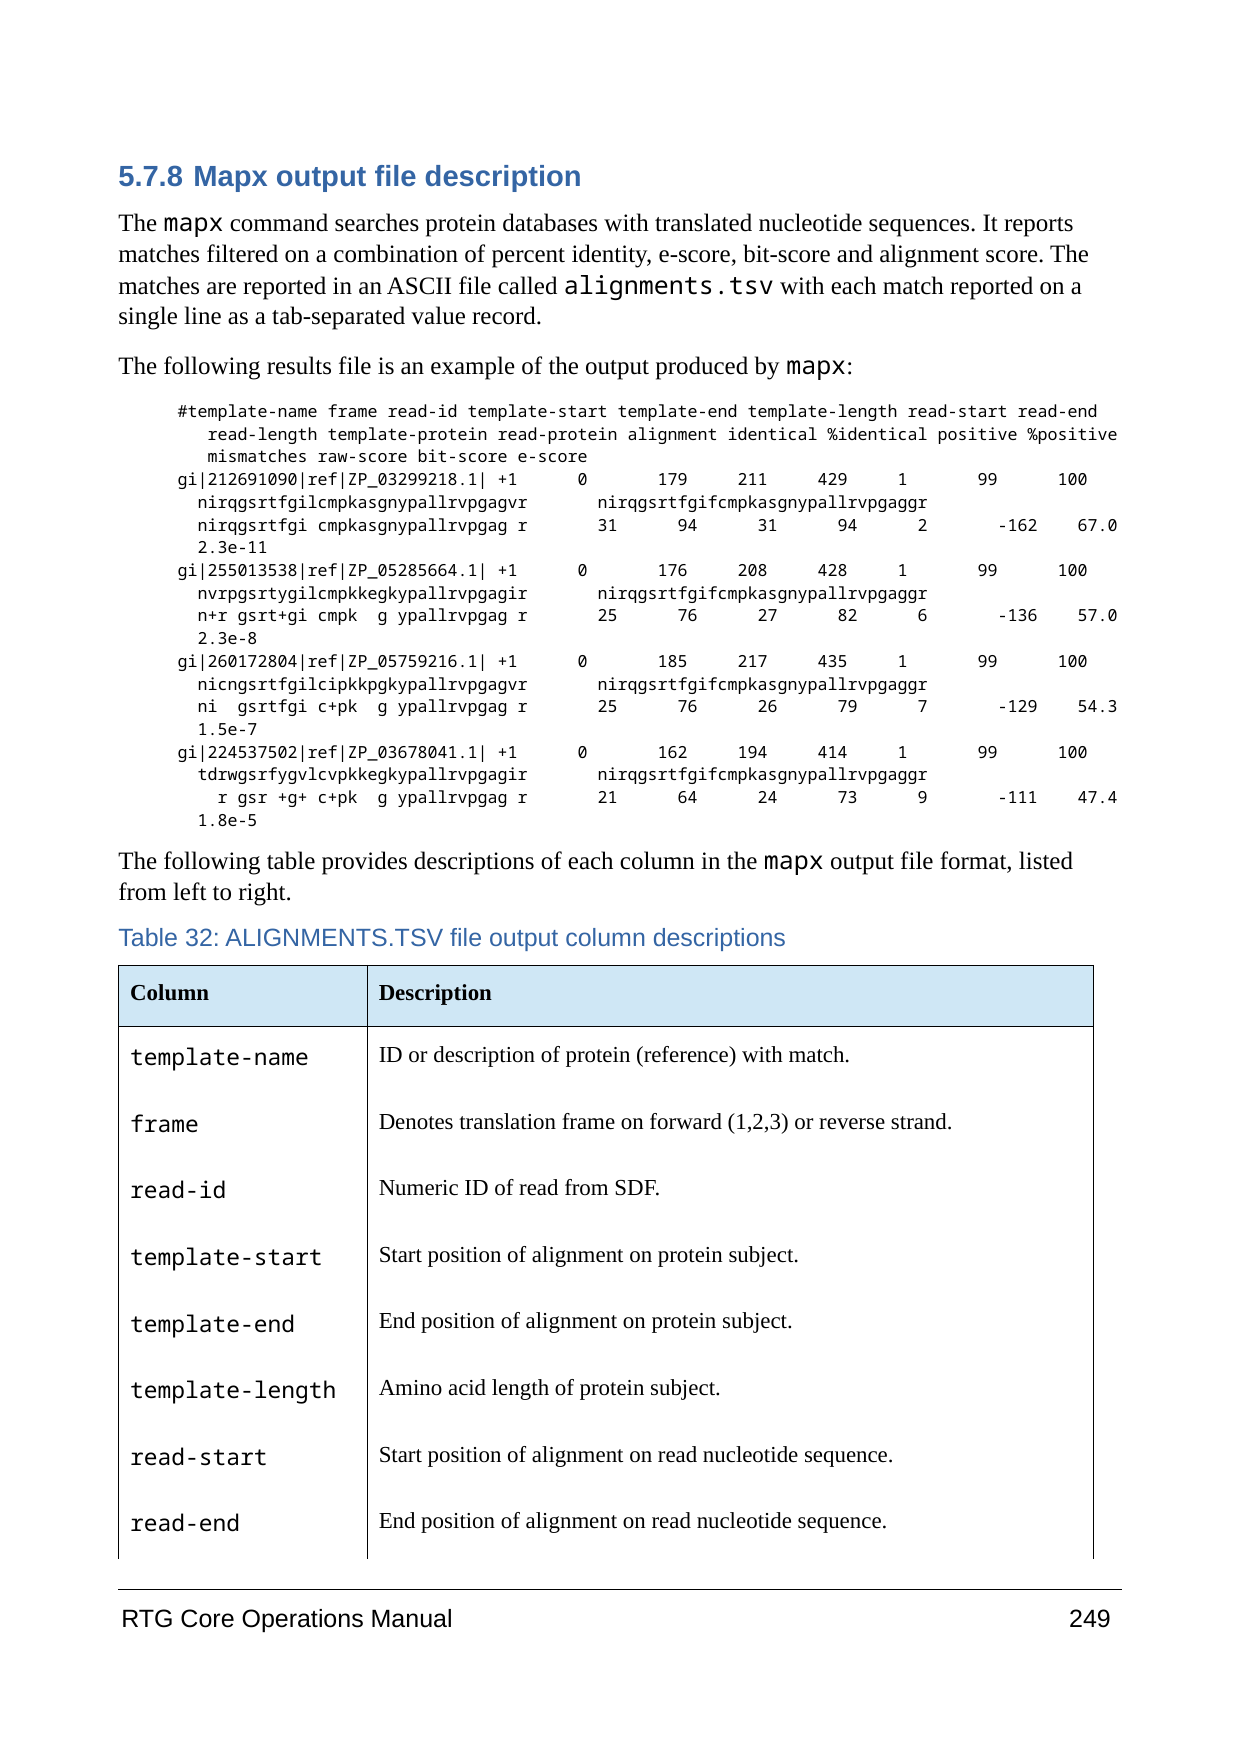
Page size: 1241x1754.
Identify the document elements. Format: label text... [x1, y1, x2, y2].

text The mapx command searches protein databases with translated nucleotide sequences. It reports matches filtered on a combination of percent identity, e-score, bit-score and alignment score. The matches are reported in an ASCII file called alignments.tsv with each match reported on a single line as a tab-separated value record. [118, 204, 1122, 330]
text gi|255013538|ref|ZP_05285664.1| +1 0 176 208 428 1 99 100 nvrpgsrtygilcmpkkegkypallrvpgagir nirqgsrtfgifcmpkasgnypallrvpgaggr n+r gsrt+gi cmpk g ypallrvpgag r 25 76 27 82 6 -136 57.0 2.3e-8 [177, 559, 1122, 649]
text The following results file is an example of the output produced by mapx: [118, 348, 1122, 382]
table_cell read-end [119, 1493, 367, 1559]
table_cell template-end [119, 1293, 367, 1359]
table_cell Numeric ID of read from SDF. [368, 1160, 1093, 1226]
table_cell read-id [119, 1160, 367, 1226]
subtitle Mapx output file description [118, 159, 1122, 192]
table_cell Start position of alignment on read nucleotide sequence. [368, 1426, 1093, 1492]
table_cell End position of alignment on protein subject. [368, 1293, 1093, 1359]
text gi|212691090|ref|ZP_03299218.1| +1 0 179 211 429 1 99 100 nirqgsrtfgilcmpkasgnypallrvpgagvr nirqgsrtfgifcmpkasgnypallrvpgaggr nirqgsrtfgi cmpkasgnypallrvpgag r 31 94 31 94 2 -162 67.0 2.3e-11 [177, 468, 1122, 559]
table_cell Amino acid length of protein subject. [368, 1359, 1093, 1426]
text #template-name frame read-id template-start template-end template-length read-start read-end read-length template-protein read-protein alignment identical %identical positive %positive mismatches raw-score bit-score e-score [177, 400, 1122, 468]
table_cell Denotes translation frame on forward (1,2,3) or reverse strand. [368, 1093, 1093, 1160]
table_cell template-name [119, 1027, 367, 1093]
table_cell frame [119, 1093, 367, 1160]
table_cell ID or description of protein (reference) with match. [368, 1027, 1093, 1093]
table_cell template-length [119, 1359, 367, 1426]
table_cell read-start [119, 1426, 367, 1492]
table_cell End position of alignment on read nucleotide sequence. [368, 1493, 1093, 1559]
text Table 32: ALIGNMENTS.TSV file output column descriptions [118, 923, 1122, 952]
table_header Column [119, 966, 367, 1026]
table_header Description [368, 966, 1093, 1026]
text The following table provides descriptions of each column in the mapx output file format, listed from left to right. [118, 843, 1122, 906]
text gi|260172804|ref|ZP_05759216.1| +1 0 185 217 435 1 99 100 nicngsrtfgilcipkkpgkypallrvpgagvr nirqgsrtfgifcmpkasgnypallrvpgaggr ni gsrtfgi c+pk g ypallrvpgag r 25 76 26 79 7 -129 54.3 1.5e-7 [177, 649, 1122, 740]
table_cell Start position of alignment on protein subject. [368, 1226, 1093, 1293]
table_cell template-start [119, 1226, 367, 1293]
text gi|224537502|ref|ZP_03678041.1| +1 0 162 194 414 1 99 100 tdrwgsrfygvlcvpkkegkypallrvpgagir nirqgsrtfgifcmpkasgnypallrvpgaggr r gsr +g+ c+pk g ypallrvpgag r 21 64 24 73 9 -111 47.4 1.8e-5 [177, 740, 1122, 831]
